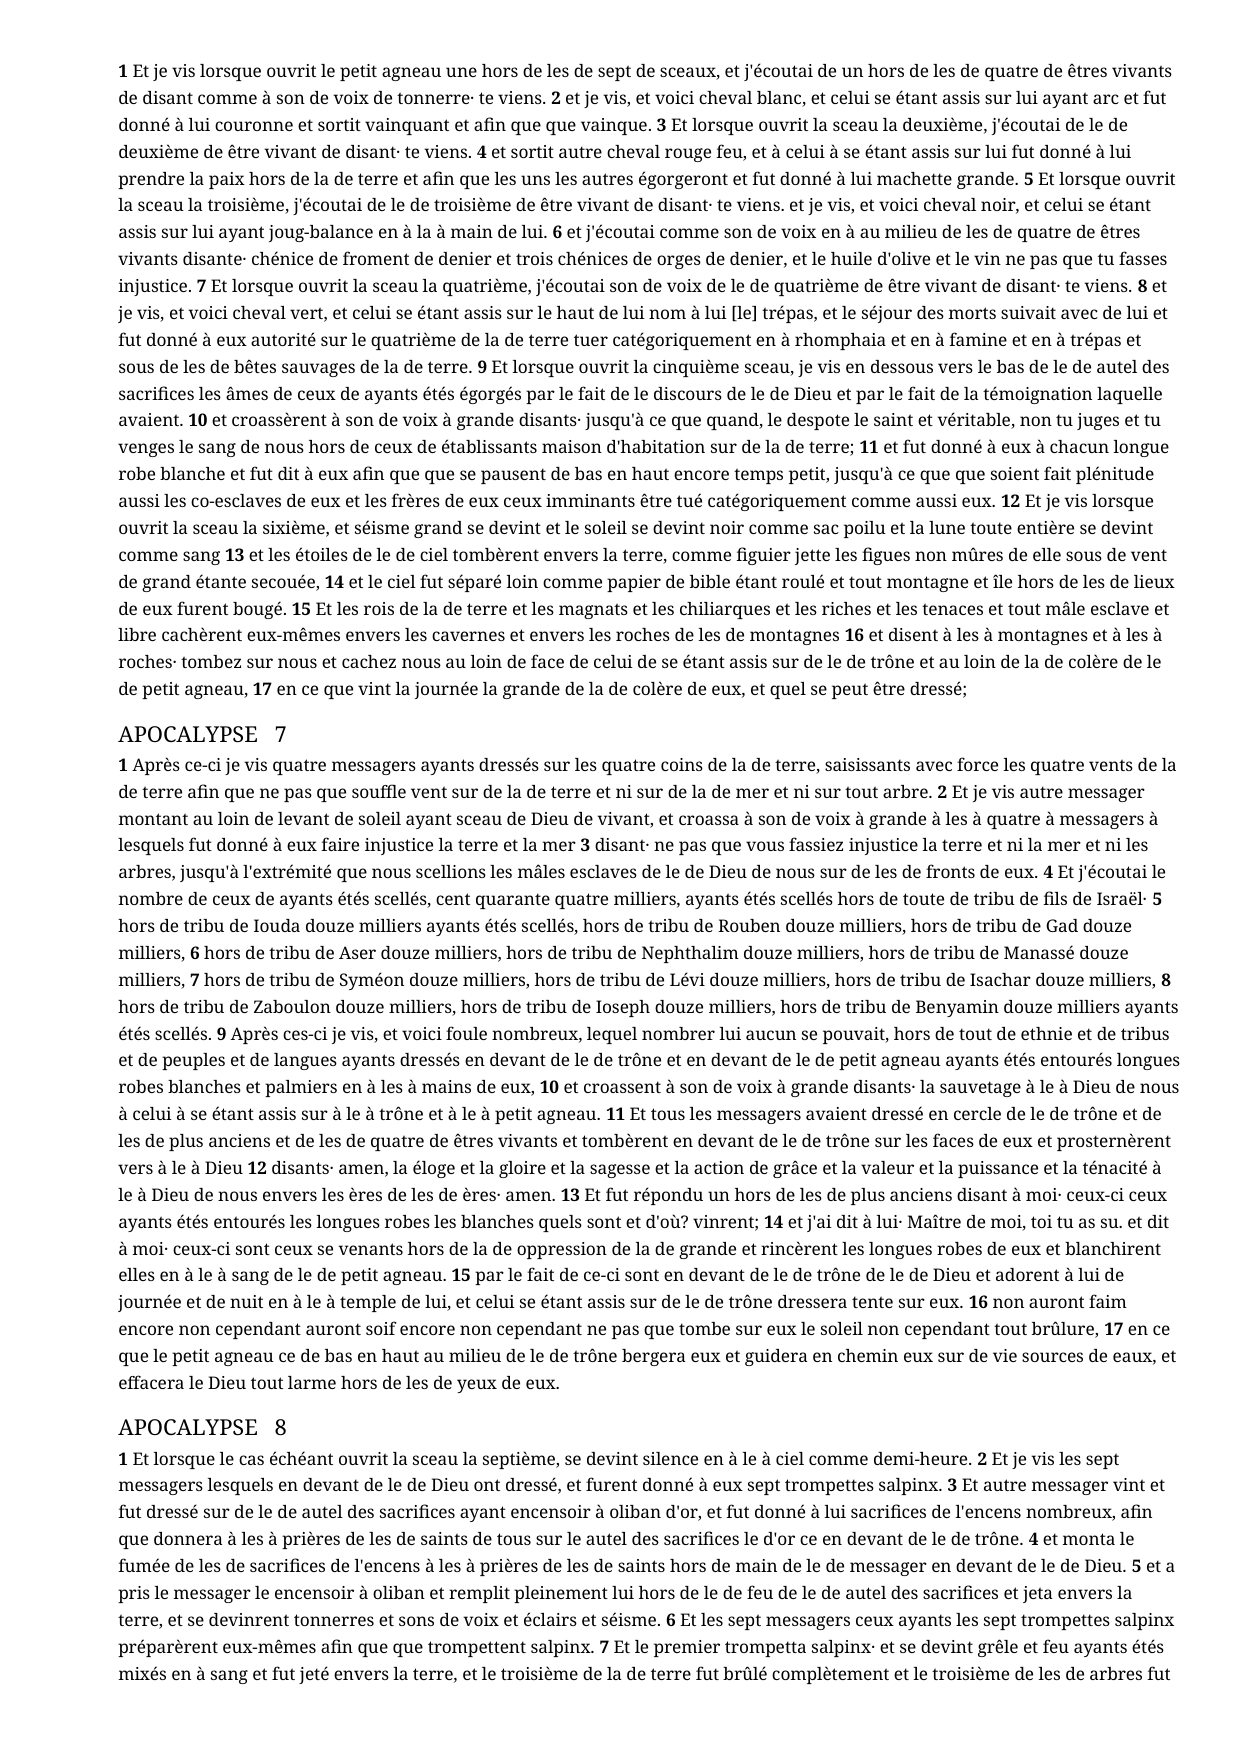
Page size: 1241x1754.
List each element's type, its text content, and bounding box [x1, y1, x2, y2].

text APOCALYPSE 7 [118, 719, 1181, 748]
text APOCALYPSE 8 [118, 1412, 1181, 1442]
text 1 Après ce-ci je vis quatre messagers ayants dressés sur les quatre coins de la de terre, saisissants avec force les quatre vents de la de terre afin que ne pas que souffle vent sur de la de terre et ni sur de la de mer et ni sur tout arbre. 2 Et je vis autre messager montant au loin de levant de soleil ayant sceau de Dieu de vivant, et croassa à son de voix à grande à les à quatre à messagers à lesquels fut donné à eux faire injustice la terre et la mer 3 disant· ne pas que vous fassiez injustice la terre et ni la mer et ni les arbres, jusqu'à l'extrémité que nous scellions les mâles esclaves de le de Dieu de nous sur de les de fronts de eux. 4 Et j'écoutai le nombre de ceux de ayants étés scellés, cent quarante quatre milliers, ayants étés scellés hors de toute de tribu de fils de Israël· 5 hors de tribu de Iouda douze milliers ayants étés scellés, hors de tribu de Rouben douze milliers, hors de tribu de Gad douze milliers, 6 hors de tribu de Aser douze milliers, hors de tribu de Nephthalim douze milliers, hors de tribu de Manassé douze milliers, 7 hors de tribu de Syméon douze milliers, hors de tribu de Lévi douze milliers, hors de tribu de Isachar douze milliers, 8 hors de tribu de Zaboulon douze milliers, hors de tribu de Ioseph douze milliers, hors de tribu de Benyamin douze milliers ayants étés scellés. 9 Après ces-ci je vis, et voici foule nombreux, lequel nombrer lui aucun se pouvait, hors de tout de ethnie et de tribus et de peuples et de langues ayants dressés en devant de le de trône et en devant de le de petit agneau ayants étés entourés longues robes blanches et palmiers en à les à mains de eux, 10 et croassent à son de voix à grande disants· la sauvetage à le à Dieu de nous à celui à se étant assis sur à le à trône et à le à petit agneau. 11 Et tous les messagers avaient dressé en cercle de le de trône et de les de plus anciens et de les de quatre de êtres vivants et tombèrent en devant de le de trône sur les faces de eux et prosternèrent vers à le à Dieu 12 disants· amen, la éloge et la gloire et la sagesse et la action de grâce et la valeur et la puissance et la ténacité à le à Dieu de nous envers les ères de les de ères· amen. 13 Et fut répondu un hors de les de plus anciens disant à moi· ceux-ci ceux ayants étés entourés les longues robes les blanches quels sont et d'où? vinrent; 14 et j'ai dit à lui· Maître de moi, toi tu as su. et dit à moi· ceux-ci sont ceux se venants hors de la de oppression de la de grande et rincèrent les longues robes de eux et blanchirent elles en à le à sang de le de petit agneau. 15 par le fait de ce-ci sont en devant de le de trône de le de Dieu et adorent à lui de journée et de nuit en à le à temple de lui, et celui se étant assis sur de le de trône dressera tente sur eux. 16 non auront faim encore non cependant auront soif encore non cependant ne pas que tombe sur eux le soleil non cependant tout brûlure, 17 en ce que le petit agneau ce de bas en haut au milieu de le de trône bergera eux et guidera en chemin eux sur de vie sources de eaux, et effacera le Dieu tout larme hors de les de yeux de eux. [118, 753, 1181, 1394]
text 1 Et lorsque le cas échéant ouvrit la sceau la septième, se devint silence en à le à ciel comme demi-heure. 2 Et je vis les sept messagers lesquels en devant de le de Dieu ont dressé, et furent donné à eux sept trompettes salpinx. 3 Et autre messager vint et fut dressé sur de le de autel des sacrifices ayant encensoir à oliban d'or, et fut donné à lui sacrifices de l'encens nombreux, afin que donnera à les à prières de les de saints de tous sur le autel des sacrifices le d'or ce en devant de le de trône. 4 et monta le fumée de les de sacrifices de l'encens à les à prières de les de saints hors de main de le de messager en devant de le de Dieu. 5 et a pris le messager le encensoir à oliban et remplit pleinement lui hors de le de feu de le de autel des sacrifices et jeta envers la terre, et se devinrent tonnerres et sons de voix et éclairs et séisme. 6 Et les sept messagers ceux ayants les sept trompettes salpinx préparèrent eux-mêmes afin que que trompettent salpinx. 7 Et le premier trompetta salpinx· et se devint grêle et feu ayants étés mixés en à sang et fut jeté envers la terre, et le troisième de la de terre fut brûlé complètement et le troisième de les de arbres fut [118, 1447, 1181, 1685]
text 1 Et je vis lorsque ouvrit le petit agneau une hors de les de sept de sceaux, et j'écoutai de un hors de les de quatre de êtres vivants de disant comme à son de voix de tonnerre· te viens. 2 et je vis, et voici cheval blanc, et celui se étant assis sur lui ayant arc et fut donné à lui couronne et sortit vainquant et afin que que vainque. 3 Et lorsque ouvrit la sceau la deuxième, j'écoutai de le de deuxième de être vivant de disant· te viens. 4 et sortit autre cheval rouge feu, et à celui à se étant assis sur lui fut donné à lui prendre la paix hors de la de terre et afin que les uns les autres égorgeront et fut donné à lui machette grande. 5 Et lorsque ouvrit la sceau la troisième, j'écoutai de le de troisième de être vivant de disant· te viens. et je vis, et voici cheval noir, et celui se étant assis sur lui ayant joug-balance en à la à main de lui. 6 et j'écoutai comme son de voix en à au milieu de les de quatre de êtres vivants disante· chénice de froment de denier et trois chénices de orges de denier, et le huile d'olive et le vin ne pas que tu fasses injustice. 7 Et lorsque ouvrit la sceau la quatrième, j'écoutai son de voix de le de quatrième de être vivant de disant· te viens. 8 et je vis, et voici cheval vert, et celui se étant assis sur le haut de lui nom à lui [le] trépas, et le séjour des morts suivait avec de lui et fut donné à eux autorité sur le quatrième de la de terre tuer catégoriquement en à rhomphaia et en à famine et en à trépas et sous de les de bêtes sauvages de la de terre. 9 Et lorsque ouvrit la cinquième sceau, je vis en dessous vers le bas de le de autel des sacrifices les âmes de ceux de ayants étés égorgés par le fait de le discours de le de Dieu et par le fait de la témoignation laquelle avaient. 10 et croassèrent à son de voix à grande disants· jusqu'à ce que quand, le despote le saint et véritable, non tu juges et tu venges le sang de nous hors de ceux de établissants maison d'habitation sur de la de terre; 11 et fut donné à eux à chacun longue robe blanche et fut dit à eux afin que que se pausent de bas en haut encore temps petit, jusqu'à ce que que soient fait plénitude aussi les co-esclaves de eux et les frères de eux ceux imminants être tué catégoriquement comme aussi eux. 12 Et je vis lorsque ouvrit la sceau la sixième, et séisme grand se devint et le soleil se devint noir comme sac poilu et la lune toute entière se devint comme sang 13 et les étoiles de le de ciel tombèrent envers la terre, comme figuier jette les figues non mûres de elle sous de vent de grand étante secouée, 14 et le ciel fut séparé loin comme papier de bible étant roulé et tout montagne et île hors de les de lieux de eux furent bougé. 15 Et les rois de la de terre et les magnats et les chiliarques et les riches et les tenaces et tout mâle esclave et libre cachèrent eux-mêmes envers les cavernes et envers les roches de les de montagnes 16 et disent à les à montagnes et à les à roches· tombez sur nous et cachez nous au loin de face de celui de se étant assis sur de le de trône et au loin de la de colère de le de petit agneau, 17 en ce que vint la journée la grande de la de colère de eux, et quel se peut être dressé; [118, 59, 1181, 701]
